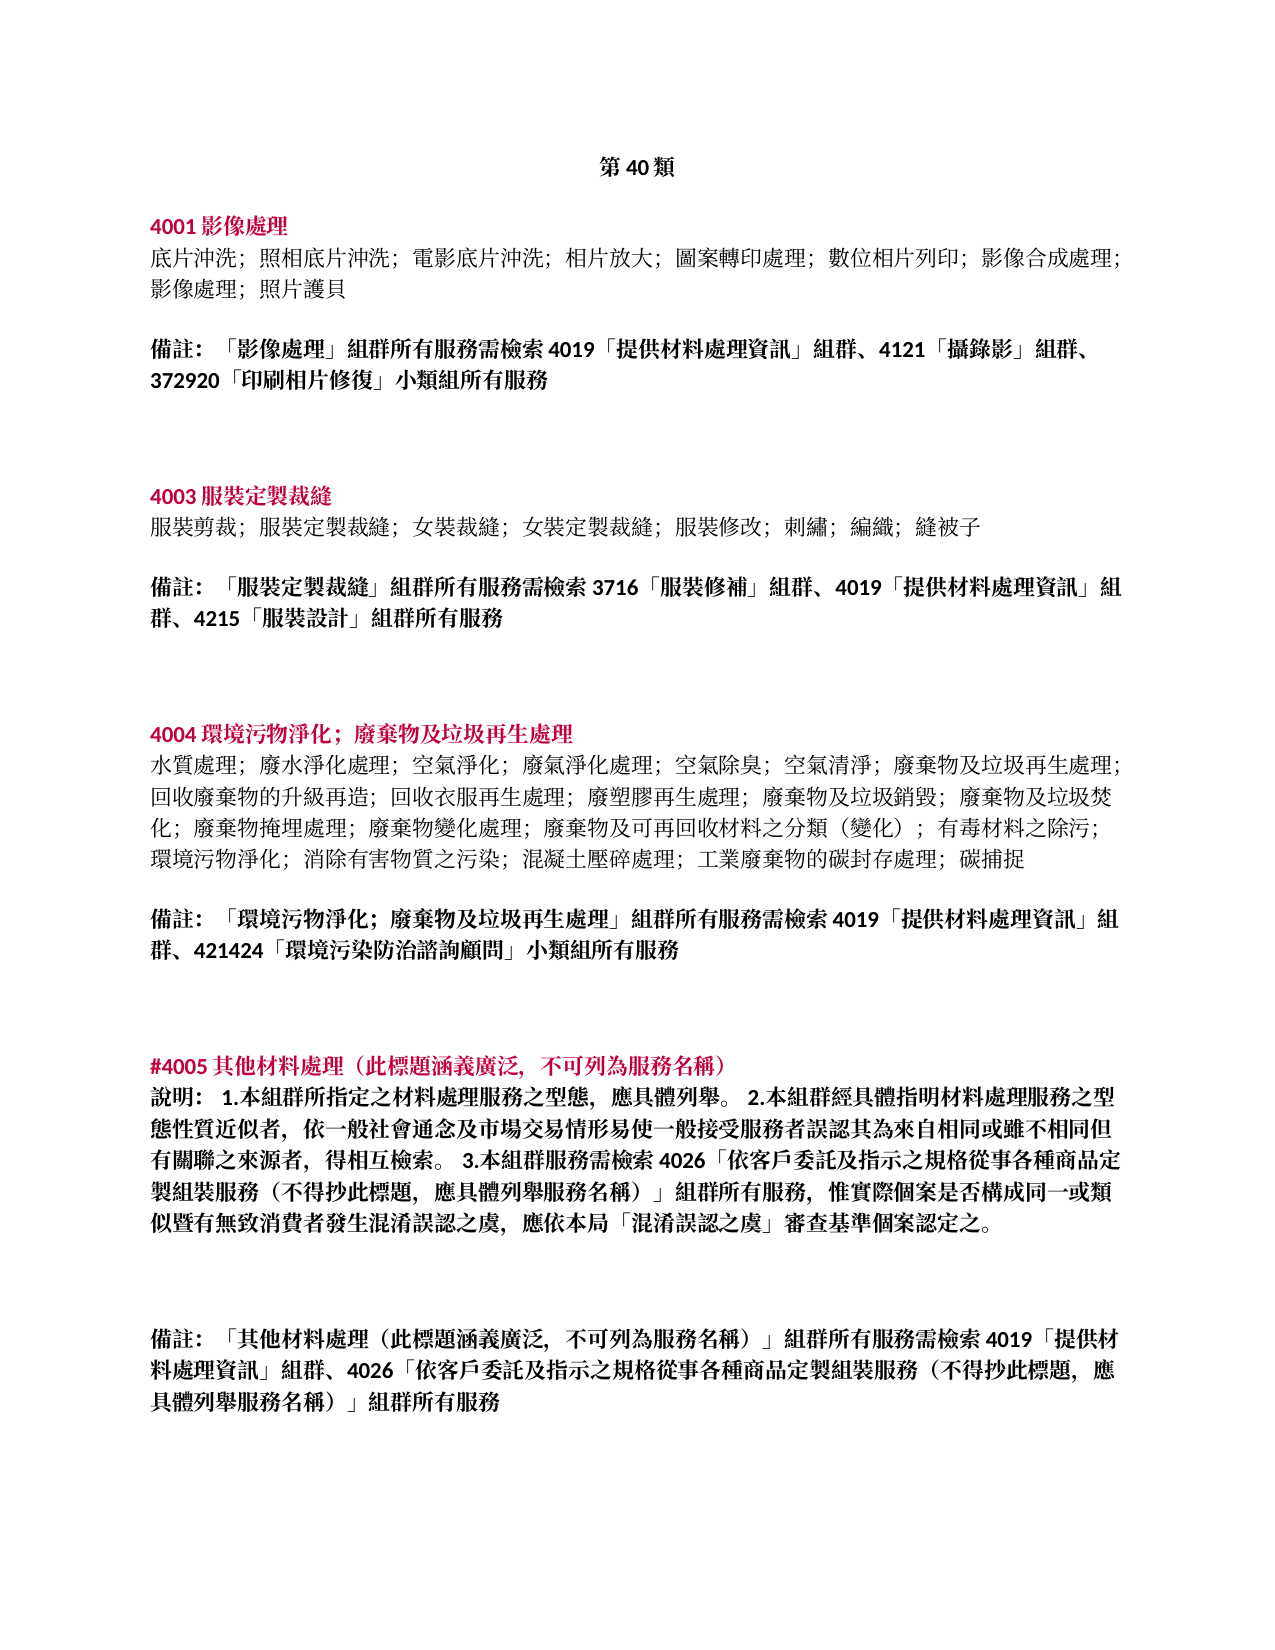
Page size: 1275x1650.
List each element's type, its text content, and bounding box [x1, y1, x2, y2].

text 說明： 1.本組群所指定之材料處理服務之型態，應具體列舉。 2.本組群經具體指明材料處理服務之型態性質近似者，依一般社會通念及市場交易情形易使一般接受服務者誤認其為來自相同或雖不相同但有關聯之來源者，得相互檢索。 3.本組群服務需檢索4026「依客戶委託及指示之規格從事各種商品定製組裝服務（不得抄此標題，應具體列舉服務名稱）」組群所有服務，惟實際個案是否構成同一或類似暨有無致消費者發生混淆誤認之虞，應依本局「混淆誤認之虞」審查基準個案認定之。 [150, 1081, 1125, 1294]
text #4005其他材料處理（此標題涵義廣泛，不可列為服務名稱） [150, 1021, 1125, 1081]
text 第40類 [150, 150, 1125, 181]
text 備註：「環境污物淨化；廢棄物及垃圾再生處理」組群所有服務需檢索4019「提供材料處理資訊」組群、421424「環境污染防治諮詢顧問」小類組所有服務 [150, 874, 1125, 1021]
text 備註：「其他材料處理（此標題涵義廣泛，不可列為服務名稱）」組群所有服務需檢索4019「提供材料處理資訊」組群、4026「依客戶委託及指示之規格從事各種商品定製組裝服務（不得抄此標題，應具體列舉服務名稱）」組群所有服務 [150, 1294, 1125, 1472]
text 4001影像處理 [150, 181, 1125, 241]
text 備註：「影像處理」組群所有服務需檢索4019「提供材料處理資訊」組群、4121「攝錄影」組群、372920「印刷相片修復」小類組所有服務 [150, 304, 1125, 451]
text 備註：「服裝定製裁縫」組群所有服務需檢索3716「服裝修補」組群、4019「提供材料處理資訊」組群、4215「服裝設計」組群所有服務 [150, 542, 1125, 689]
text 4003服裝定製裁縫 [150, 451, 1125, 510]
text 水質處理；廢水淨化處理；空氣淨化；廢氣淨化處理；空氣除臭；空氣清淨；廢棄物及垃圾再生處理；回收廢棄物的升級再造；回收衣服再生處理；廢塑膠再生處理；廢棄物及垃圾銷毀；廢棄物及垃圾焚化；廢棄物掩埋處理；廢棄物變化處理；廢棄物及可再回收材料之分類（變化）；有毒材料之除污；環境污物淨化；消除有害物質之污染；混凝土壓碎處理；工業廢棄物的碳封存處理；碳捕捉 [150, 748, 1125, 874]
text 服裝剪裁；服裝定製裁縫；女裝裁縫；女裝定製裁縫；服裝修改；刺繡；編織；縫被子 [150, 510, 1125, 542]
text 底片沖洗；照相底片沖洗；電影底片沖洗；相片放大；圖案轉印處理；數位相片列印；影像合成處理；影像處理；照片護貝 [150, 241, 1125, 304]
text 4004環境污物淨化；廢棄物及垃圾再生處理 [150, 689, 1125, 748]
